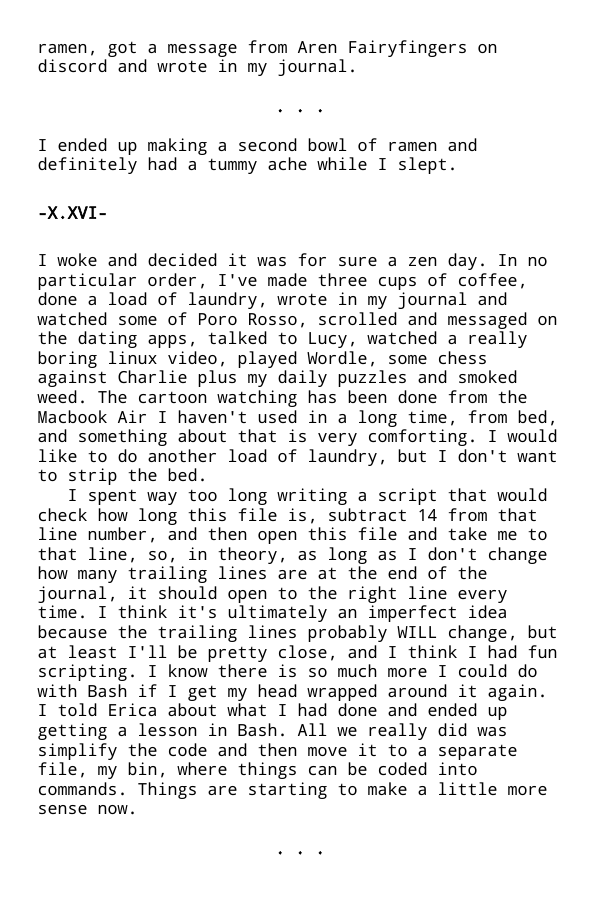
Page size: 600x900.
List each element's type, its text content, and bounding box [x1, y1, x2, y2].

text I told Erica about what I had done and ended up getting a lesson in Bash. All we really did was simplify the code and then move it to a separate file, my bin, where things can be coded into commands. Things are starting to make a little more sense now. [37, 701, 562, 819]
text . . . [37, 838, 562, 858]
text ramen, got a message from Aren Fairyfingers on discord and wrote in my journal. [37, 37, 562, 77]
text I ended up making a second bowl of ramen and definitely had a tummy ache while I slept. [37, 135, 562, 174]
text . . . [37, 96, 562, 116]
text I woke and decided it was for sure a zen day. In no particular order, I've made three cups of coffee, done a load of laundry, wrote in my journal and watched some of Poro Rosso, scrolled and messaged on the dating apps, talked to Lucy, watched a really boring linux video, played Wordle, some chess against Charlie plus my daily puzzles and smoked weed. The cartoon watching has been done from the Macbook Air I haven't used in a long time, from bed, and something about that is very comforting. I would like to do another load of laundry, but I don't want to strip the bed. [37, 251, 562, 486]
text I spent way too long writing a script that would check how long this file is, subtract 14 from that line number, and then open this file and take me to that line, so, in theory, as long as I don't change how many trailing lines are at the end of the journal, it should open to the right line every time. I think it's ultimately an imperfect idea because the trailing lines probably WILL change, but at least I'll be pretty close, and I think I had fun scripting. I know there is so much more I could do with Bash if I get my head wrapped around it again. [37, 486, 562, 701]
text -X.XVI- [37, 203, 562, 222]
